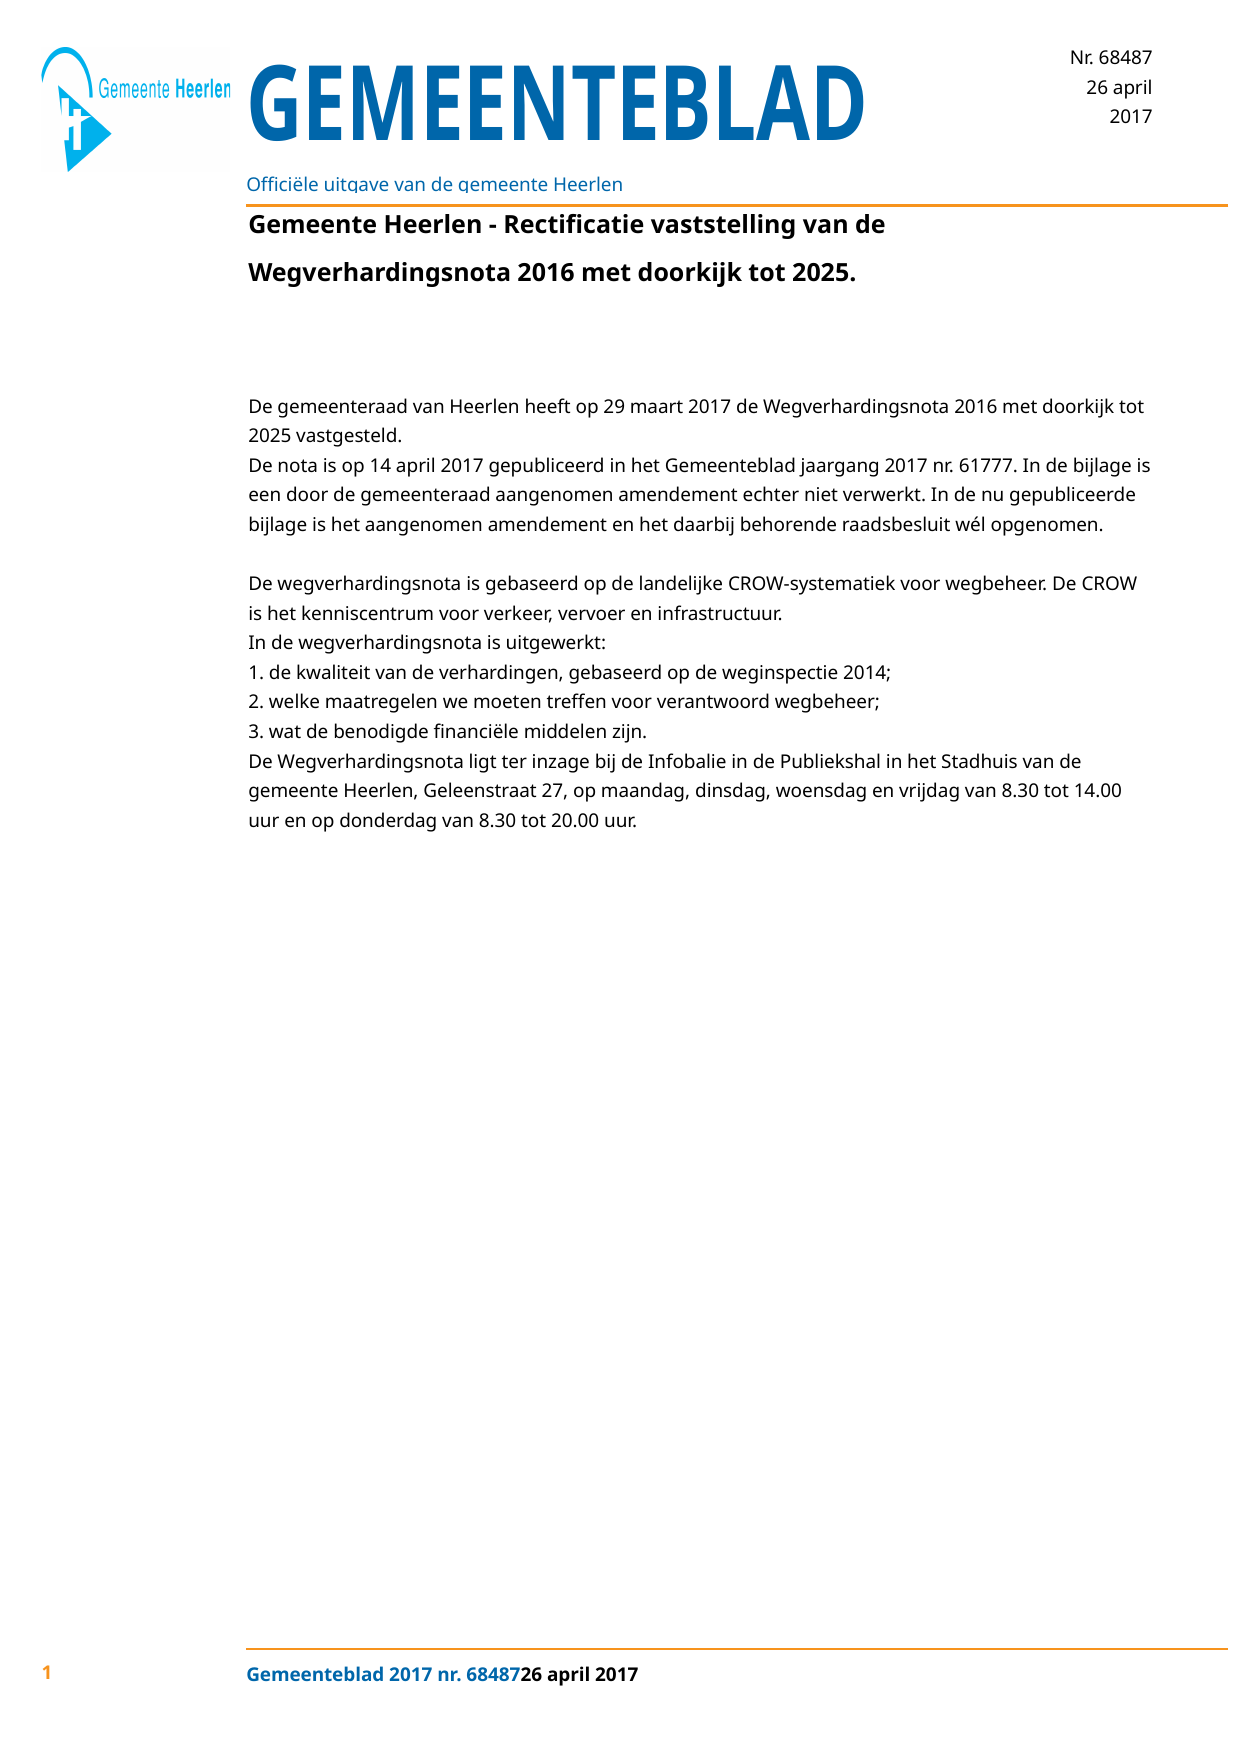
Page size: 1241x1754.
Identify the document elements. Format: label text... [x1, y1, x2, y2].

picture [41, 47, 231, 172]
text De nota is op 14 april 2017 gepubliceerd in het Gemeenteblad jaargang 2017 nr. 61777. In de bijlage is een door de gemeenteraad aangenomen amendement echter niet verwerkt. In de nu gepubliceerde bijlage is het aangenomen amendement en het daarbij behorende raadsbesluit wél opgenomen. [248, 452, 1152, 537]
text Gemeente Heerlen - Rectificatie vaststelling van de Wegverhardingsnota 2016 met doorkijk tot 2025. [248, 207, 1152, 288]
text 2. welke maatregelen we moeten treffen voor verantwoord wegbeheer; [248, 689, 1152, 714]
text De Wegverhardingsnota ligt ter inzage bij de Infobalie in de Publiekshal in het Stadhuis van de gemeente Heerlen, Geleenstraat 27, op maandag, dinsdag, woensdag en vrijdag van 8.30 tot 14.00 uur en op donderdag van 8.30 tot 20.00 uur. [248, 748, 1152, 833]
text 3. wat de benodigde financiële middelen zijn. [248, 718, 1152, 744]
text 1. de kwaliteit van de verhardingen, gebaseerd op de weginspectie 2014; [248, 659, 1152, 685]
text In de wegverhardingsnota is uitgewerkt: [248, 629, 1152, 655]
picture [41, 47, 58, 70]
text De wegverhardingsnota is gebaseerd op de landelijke CROW-systematiek voor wegbeheer. De CROW is het kenniscentrum voor verkeer, vervoer en infrastructuur. [248, 570, 1152, 626]
text De gemeenteraad van Heerlen heeft op 29 maart 2017 de Wegverhardingsnota 2016 met doorkijk tot 2025 vastgesteld. [248, 393, 1152, 448]
